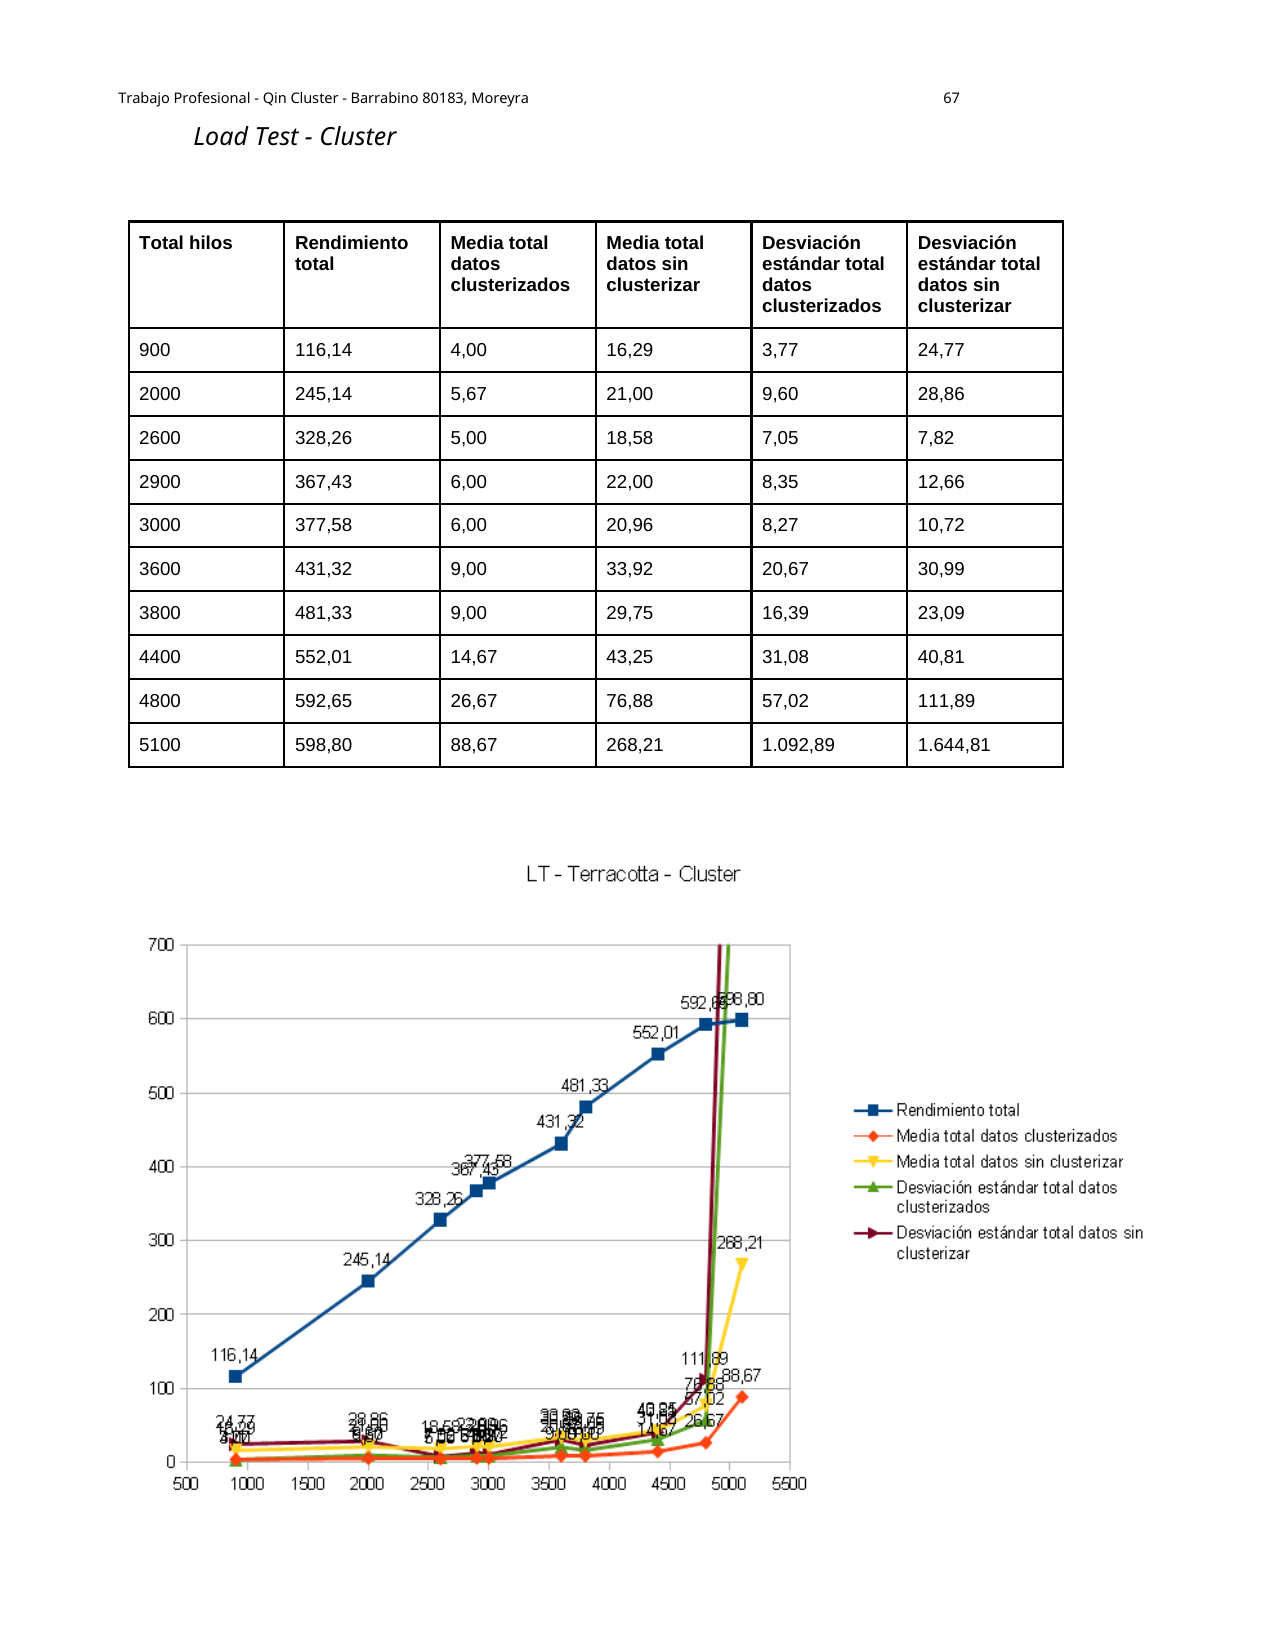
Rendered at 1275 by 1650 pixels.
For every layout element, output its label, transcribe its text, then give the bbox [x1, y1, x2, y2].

table_cell 367,43 [285, 461, 439, 502]
table_cell 31,08 [753, 636, 906, 678]
table_cell 245,14 [285, 373, 439, 415]
table_cell 24,77 [908, 329, 1062, 371]
table_cell 481,33 [285, 592, 439, 634]
table_cell 2600 [130, 417, 283, 458]
table_cell 57,02 [753, 680, 906, 722]
table_cell 9,00 [441, 548, 595, 590]
table_cell 12,66 [908, 461, 1062, 502]
table_cell 14,67 [441, 636, 595, 678]
table_cell 7,05 [753, 417, 906, 458]
picture [126, 835, 1149, 1521]
table_cell 900 [130, 329, 283, 371]
table_cell 21,00 [597, 373, 750, 415]
table_cell 20,96 [597, 505, 750, 546]
table_cell 431,32 [285, 548, 439, 590]
text Load Test - Cluster [118, 118, 1157, 152]
table_cell 28,86 [908, 373, 1062, 415]
table_cell 30,99 [908, 548, 1062, 590]
table_cell 3800 [130, 592, 283, 634]
table_cell 6,00 [441, 505, 595, 546]
table_cell 9,00 [441, 592, 595, 634]
table_cell 76,88 [597, 680, 750, 722]
table_cell 16,39 [753, 592, 906, 634]
table_header Total hilos [130, 223, 283, 327]
table_cell 116,14 [285, 329, 439, 371]
table_cell 18,58 [597, 417, 750, 458]
table_cell 1.092,89 [753, 724, 906, 766]
table_cell 4,00 [441, 329, 595, 371]
table_cell 33,92 [597, 548, 750, 590]
table_cell 5100 [130, 724, 283, 766]
table_cell 111,89 [908, 680, 1062, 722]
table_cell 26,67 [441, 680, 595, 722]
table_cell 1.644,81 [908, 724, 1062, 766]
table_cell 4800 [130, 680, 283, 722]
table_cell 6,00 [441, 461, 595, 502]
table_cell 592,65 [285, 680, 439, 722]
table_cell 7,82 [908, 417, 1062, 458]
table_cell 8,27 [753, 505, 906, 546]
table_cell 20,67 [753, 548, 906, 590]
table_cell 22,00 [597, 461, 750, 502]
table_cell 268,21 [597, 724, 750, 766]
table_cell 43,25 [597, 636, 750, 678]
table_header Rendimiento total [285, 223, 439, 327]
table_cell 8,35 [753, 461, 906, 502]
table_header Media total datos clusterizados [441, 223, 595, 327]
table_cell 598,80 [285, 724, 439, 766]
table_cell 40,81 [908, 636, 1062, 678]
table_cell 2900 [130, 461, 283, 502]
table_header Desviación estándar total datos sin clusterizar [908, 223, 1062, 327]
table_cell 9,60 [753, 373, 906, 415]
table_cell 23,09 [908, 592, 1062, 634]
table_cell 5,00 [441, 417, 595, 458]
table_cell 552,01 [285, 636, 439, 678]
table_header Media total datos sin clusterizar [597, 223, 750, 327]
table_cell 29,75 [597, 592, 750, 634]
table_cell 10,72 [908, 505, 1062, 546]
table_cell 377,58 [285, 505, 439, 546]
table_cell 5,67 [441, 373, 595, 415]
table_cell 4400 [130, 636, 283, 678]
table_cell 16,29 [597, 329, 750, 371]
table_header Desviación estándar total datos clusterizados [753, 223, 906, 327]
table_cell 3,77 [753, 329, 906, 371]
table_cell 3600 [130, 548, 283, 590]
table_cell 88,67 [441, 724, 595, 766]
table_cell 2000 [130, 373, 283, 415]
table_cell 3000 [130, 505, 283, 546]
table_cell 328,26 [285, 417, 439, 458]
